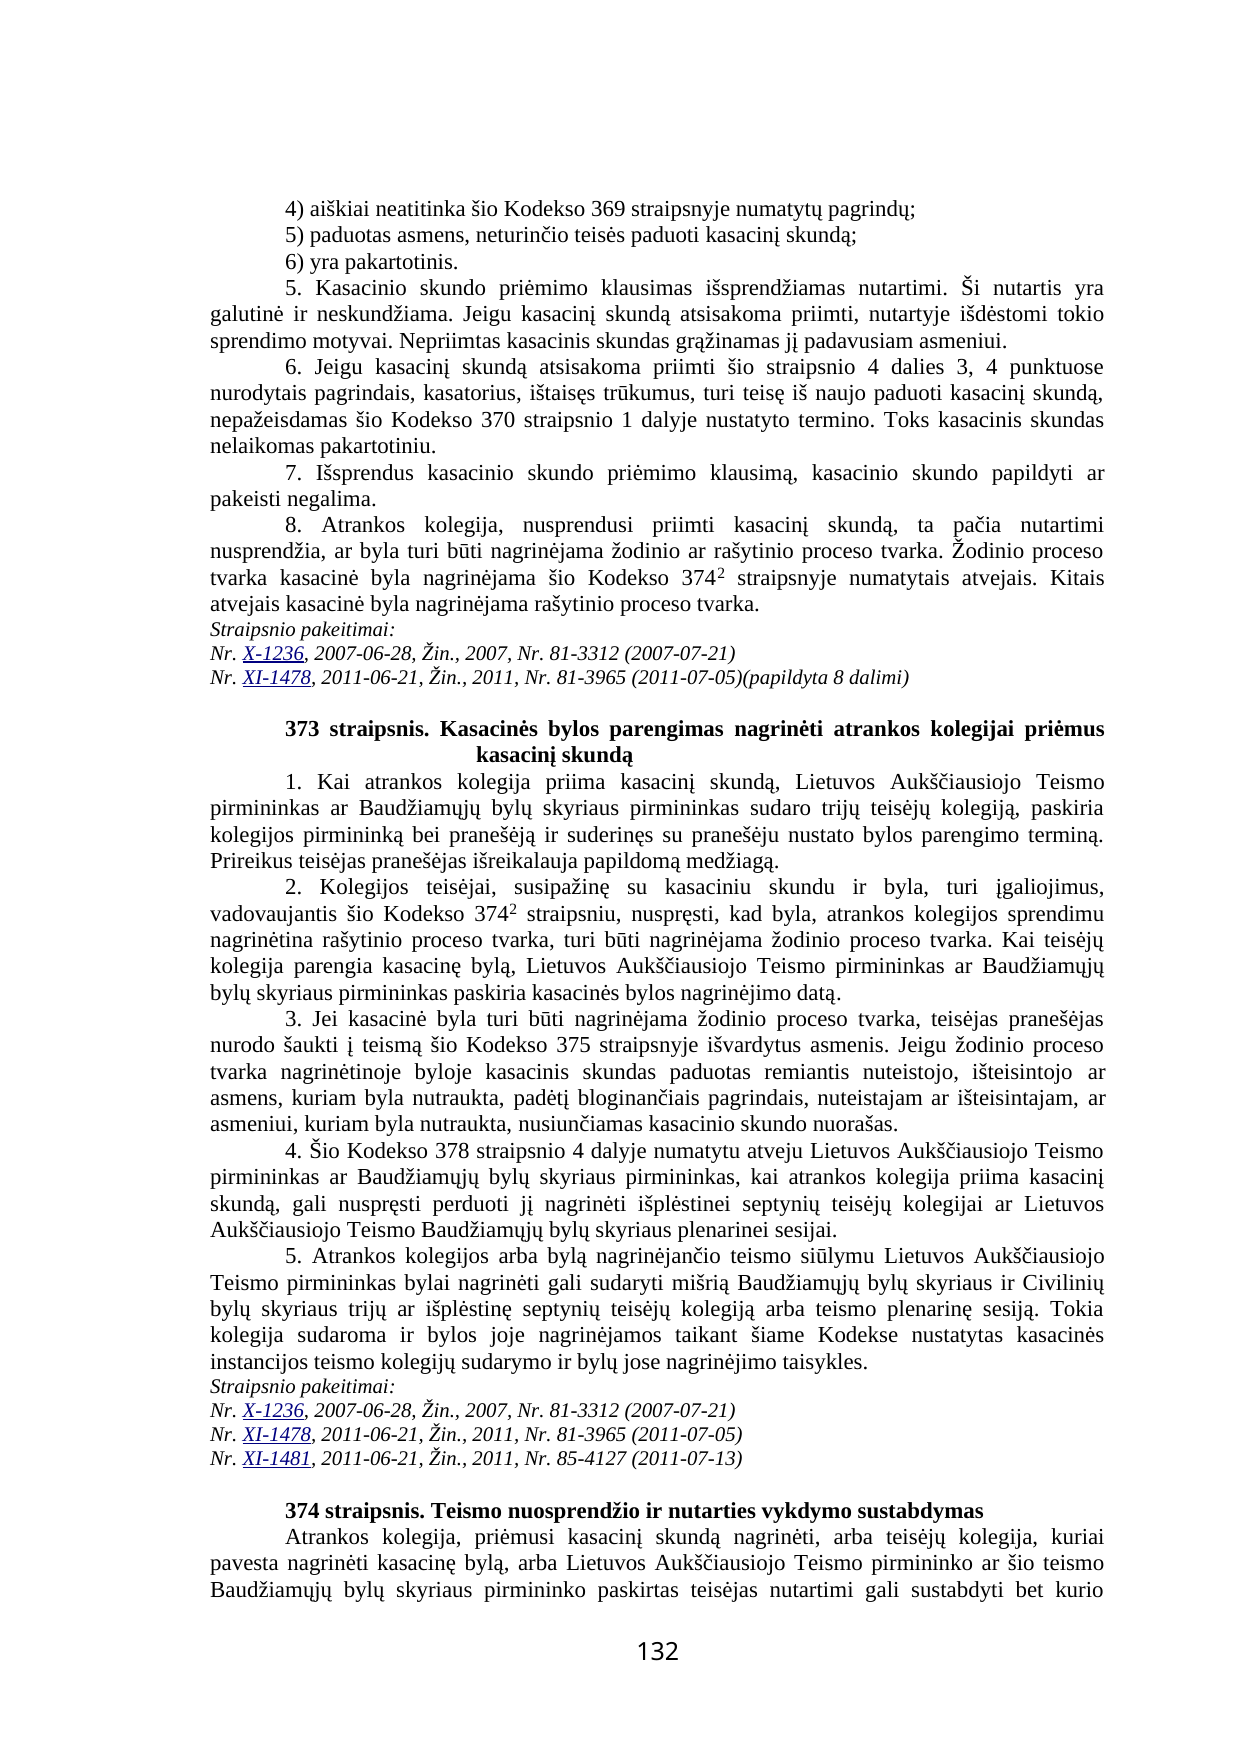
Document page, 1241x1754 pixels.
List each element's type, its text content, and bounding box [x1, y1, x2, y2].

text 8. Atrankos kolegija, nusprendusi priimti kasacinį skundą, ta pačia nutartimi nusprendžia, ar byla turi būti nagrinėjama žodinio ar rašytinio proceso tvarka. Žodinio proceso tvarka kasacinė byla nagrinėjama šio Kodekso 3742 straipsnyje numatytais atvejais. Kitais atvejais kasacinė byla nagrinėjama rašytinio proceso tvarka. [210, 511, 1106, 617]
text 5. Atrankos kolegijos arba bylą nagrinėjančio teismo siūlymu Lietuvos Aukščiausiojo Teismo pirmininkas bylai nagrinėti gali sudaryti mišrią Baudžiamųjų bylų skyriaus ir Civilinių bylų skyriaus trijų ar išplėstinę septynių teisėjų kolegiją arba teismo plenarinę sesiją. Tokia kolegija sudaroma ir bylos joje nagrinėjamos taikant šiame Kodekse nustatytas kasacinės instancijos teismo kolegijų sudarymo ir bylų jose nagrinėjimo taisykles. [210, 1242, 1106, 1374]
text 6) yra pakartotinis. [210, 248, 1106, 274]
text 3. Jei kasacinė byla turi būti nagrinėjama žodinio proceso tvarka, teisėjas pranešėjas nurodo šaukti į teismą šio Kodekso 375 straipsnyje išvardytus asmenis. Jeigu žodinio proceso tvarka nagrinėtinoje byloje kasacinis skundas paduotas remiantis nuteistojo, išteisintojo ar asmens, kuriam byla nutraukta, padėtį bloginančiais pagrindais, nuteistajam ar išteisintajam, ar asmeniui, kuriam byla nutraukta, nusiunčiamas kasacinio skundo nuorašas. [210, 1005, 1106, 1137]
text 5. Kasacinio skundo priėmimo klausimas išsprendžiamas nutartimi. Ši nutartis yra galutinė ir neskundžiama. Jeigu kasacinį skundą atsisakoma priimti, nutartyje išdėstomi tokio sprendimo motyvai. Nepriimtas kasacinis skundas grąžinamas jį padavusiam asmeniui. [210, 274, 1106, 353]
text 6. Jeigu kasacinį skundą atsisakoma priimti šio straipsnio 4 dalies 3, 4 punktuose nurodytais pagrindais, kasatorius, ištaisęs trūkumus, turi teisę iš naujo paduoti kasacinį skundą, nepažeisdamas šio Kodekso 370 straipsnio 1 dalyje nustatyto termino. Toks kasacinis skundas nelaikomas pakartotiniu. [210, 353, 1106, 458]
text Nr. X-1236, 2007-06-28, Žin., 2007, Nr. 81-3312 (2007-07-21) [210, 641, 1106, 665]
text Nr. XI-1478, 2011-06-21, Žin., 2011, Nr. 81-3965 (2011-07-05) [210, 1422, 1106, 1446]
text 373 straipsnis. Kasacinės bylos parengimas nagrinėti atrankos kolegijai priėmus kasacinį skundą [285, 715, 1106, 768]
text 4. Šio Kodekso 378 straipsnio 4 dalyje numatytu atveju Lietuvos Aukščiausiojo Teismo pirmininkas ar Baudžiamųjų bylų skyriaus pirmininkas, kai atrankos kolegija priima kasacinį skundą, gali nuspręsti perduoti jį nagrinėti išplėstinei septynių teisėjų kolegijai ar Lietuvos Aukščiausiojo Teismo Baudžiamųjų bylų skyriaus plenarinei sesijai. [210, 1137, 1106, 1242]
text Straipsnio pakeitimai: [210, 1374, 1106, 1398]
text 2. Kolegijos teisėjai, susipažinę su kasaciniu skundu ir byla, turi įgaliojimus, vadovaujantis šio Kodekso 3742 straipsniu, nuspręsti, kad byla, atrankos kolegijos sprendimu nagrinėtina rašytinio proceso tvarka, turi būti nagrinėjama žodinio proceso tvarka. Kai teisėjų kolegija parengia kasacinę bylą, Lietuvos Aukščiausiojo Teismo pirmininkas ar Baudžiamųjų bylų skyriaus pirmininkas paskiria kasacinės bylos nagrinėjimo datą. [210, 873, 1106, 1005]
text 5) paduotas asmens, neturinčio teisės paduoti kasacinį skundą; [210, 221, 1106, 248]
text 374 straipsnis. Teismo nuosprendžio ir nutarties vykdymo sustabdymas [210, 1497, 1106, 1523]
text Atrankos kolegija, priėmusi kasacinį skundą nagrinėti, arba teisėjų kolegija, kuriai pavesta nagrinėti kasacinę bylą, arba Lietuvos Aukščiausiojo Teismo pirmininko ar šio teismo Baudžiamųjų bylų skyriaus pirmininko paskirtas teisėjas nutartimi gali sustabdyti bet kurio [210, 1523, 1106, 1602]
text 1. Kai atrankos kolegija priima kasacinį skundą, Lietuvos Aukščiausiojo Teismo pirmininkas ar Baudžiamųjų bylų skyriaus pirmininkas sudaro trijų teisėjų kolegiją, paskiria kolegijos pirmininką bei pranešėją ir suderinęs su pranešėju nustato bylos parengimo terminą. Prireikus teisėjas pranešėjas išreikalauja papildomą medžiagą. [210, 768, 1106, 873]
text 7. Išsprendus kasacinio skundo priėmimo klausimą, kasacinio skundo papildyti ar pakeisti negalima. [210, 458, 1106, 511]
text Nr. X-1236, 2007-06-28, Žin., 2007, Nr. 81-3312 (2007-07-21) [210, 1398, 1106, 1422]
text 4) aiškiai neatitinka šio Kodekso 369 straipsnyje numatytų pagrindų; [210, 195, 1106, 221]
text Straipsnio pakeitimai: [210, 617, 1106, 641]
text Nr. XI-1481, 2011-06-21, Žin., 2011, Nr. 85-4127 (2011-07-13) [210, 1446, 1106, 1470]
text Nr. XI-1478, 2011-06-21, Žin., 2011, Nr. 81-3965 (2011-07-05)(papildyta 8 dalimi) [210, 665, 1106, 689]
